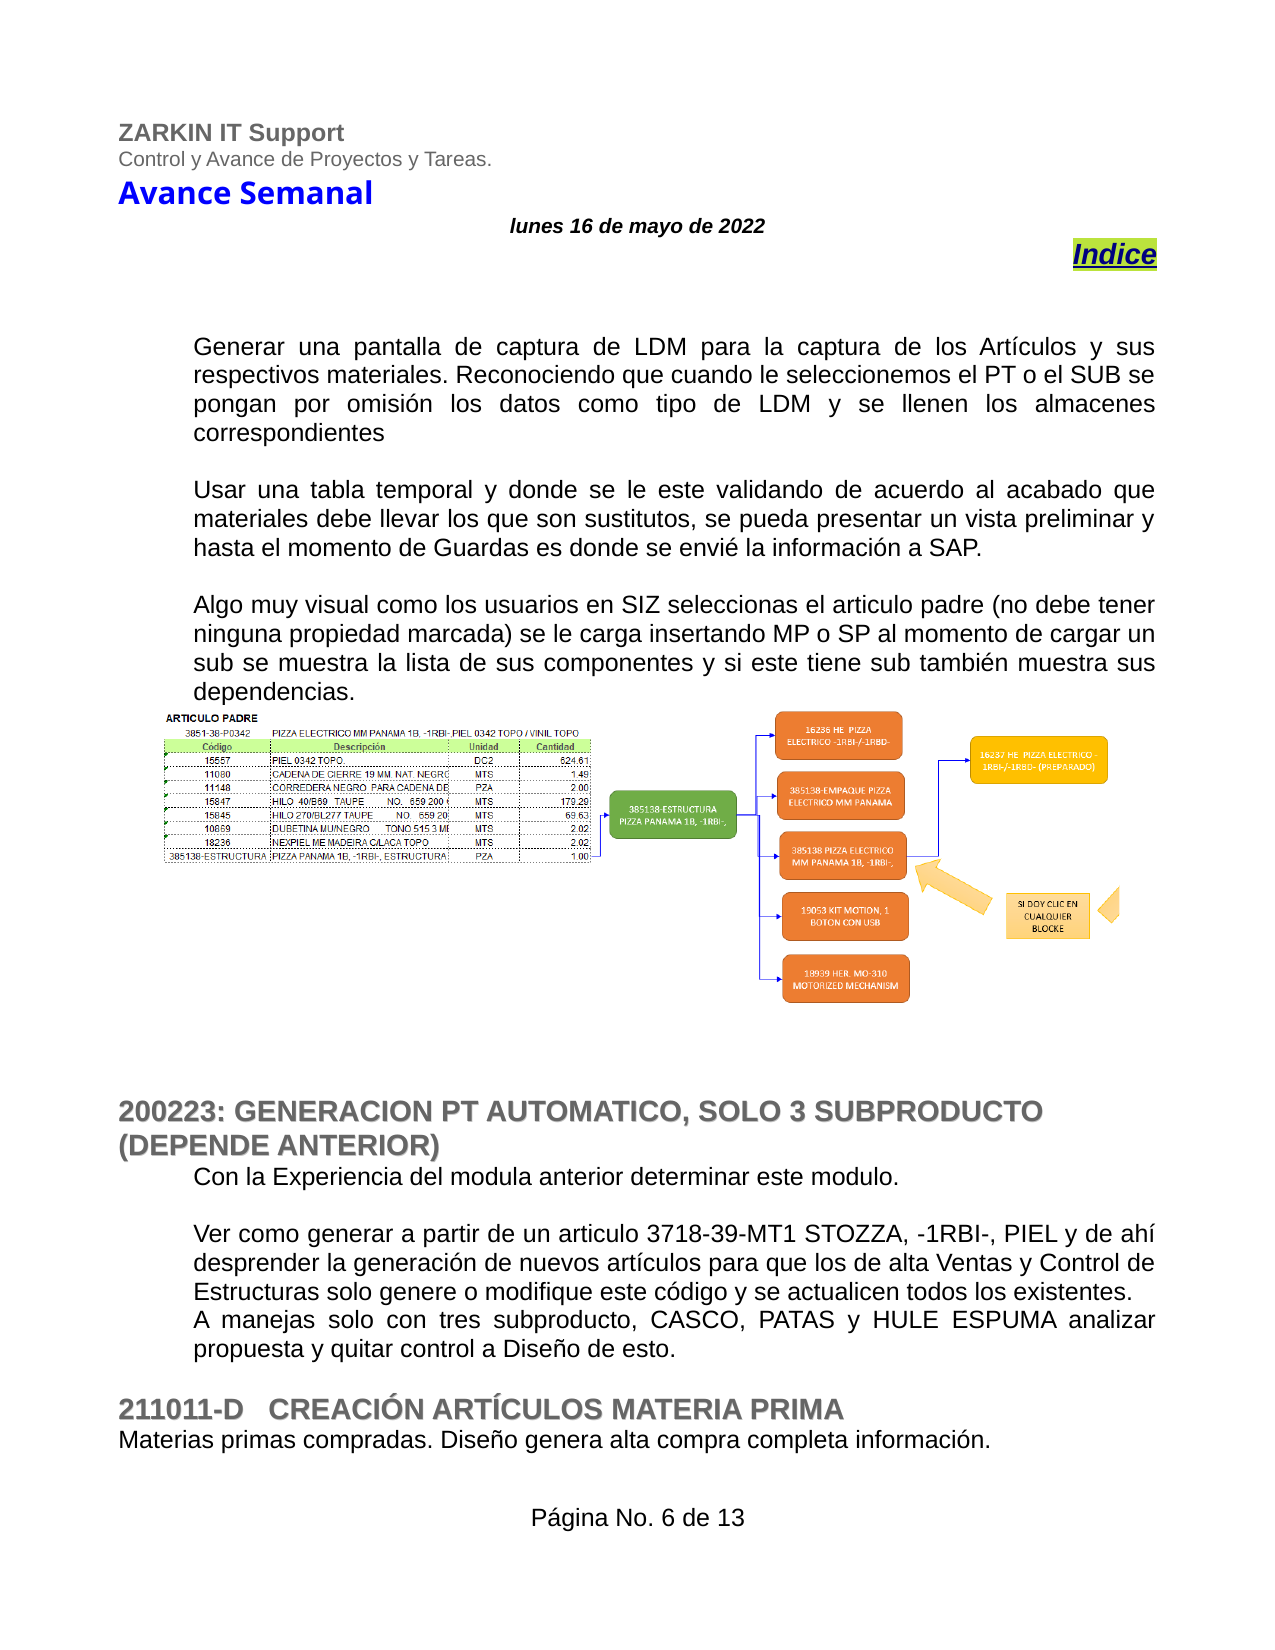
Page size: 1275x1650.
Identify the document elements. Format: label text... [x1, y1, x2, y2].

subtitle 200223: GENERACION PT AUTOMATICO, SOLO 3 SUBPRODUCTO (DEPENDE ANTERIOR) [118, 1094, 1157, 1162]
text Algo muy visual como los usuarios en SIZ seleccionas el articulo padre (no debe tener ninguna propiedad marcada) se le carga insertando MP o SP al momento de cargar un sub se muestra la lista de sus componentes y si este tiene sub también muestra sus dependencias. [193, 591, 1157, 706]
text Generar una pantalla de captura de LDM para la captura de los Artículos y sus respectivos materiales. Reconociendo que cuando le seleccionemos el PT o el SUB se pongan por omisión los datos como tipo de LDM y se llenen los almacenes correspondientes [193, 332, 1157, 447]
subtitle 211011-D CREACIÓN ARTÍCULOS MATERIA PRIMA [118, 1392, 1157, 1426]
text A manejas solo con tres subproducto, CASCO, PATAS y HULE ESPUMA analizar propuesta y quitar control a Diseño de esto. [193, 1306, 1157, 1363]
text Materias primas compradas. Diseño genera alta compra completa información. [118, 1426, 1157, 1454]
text Con la Experiencia del modula anterior determinar este modulo. [193, 1162, 1157, 1191]
picture [155, 705, 1120, 1008]
text Ver como generar a partir de un articulo 3718-39-MT1 STOZZA, -1RBI-, PIEL y de ahí desprender la generación de nuevos artículos para que los de alta Ventas y Control de Estructuras solo genere o modifique este código y se actualicen todos los existentes. [193, 1219, 1157, 1306]
text Usar una tabla temporal y donde se le este validando de acuerdo al acabado que materiales debe llevar los que son sustitutos, se pueda presentar un vista preliminar y hasta el momento de Guardas es donde se envié la información a SAP. [193, 476, 1157, 562]
